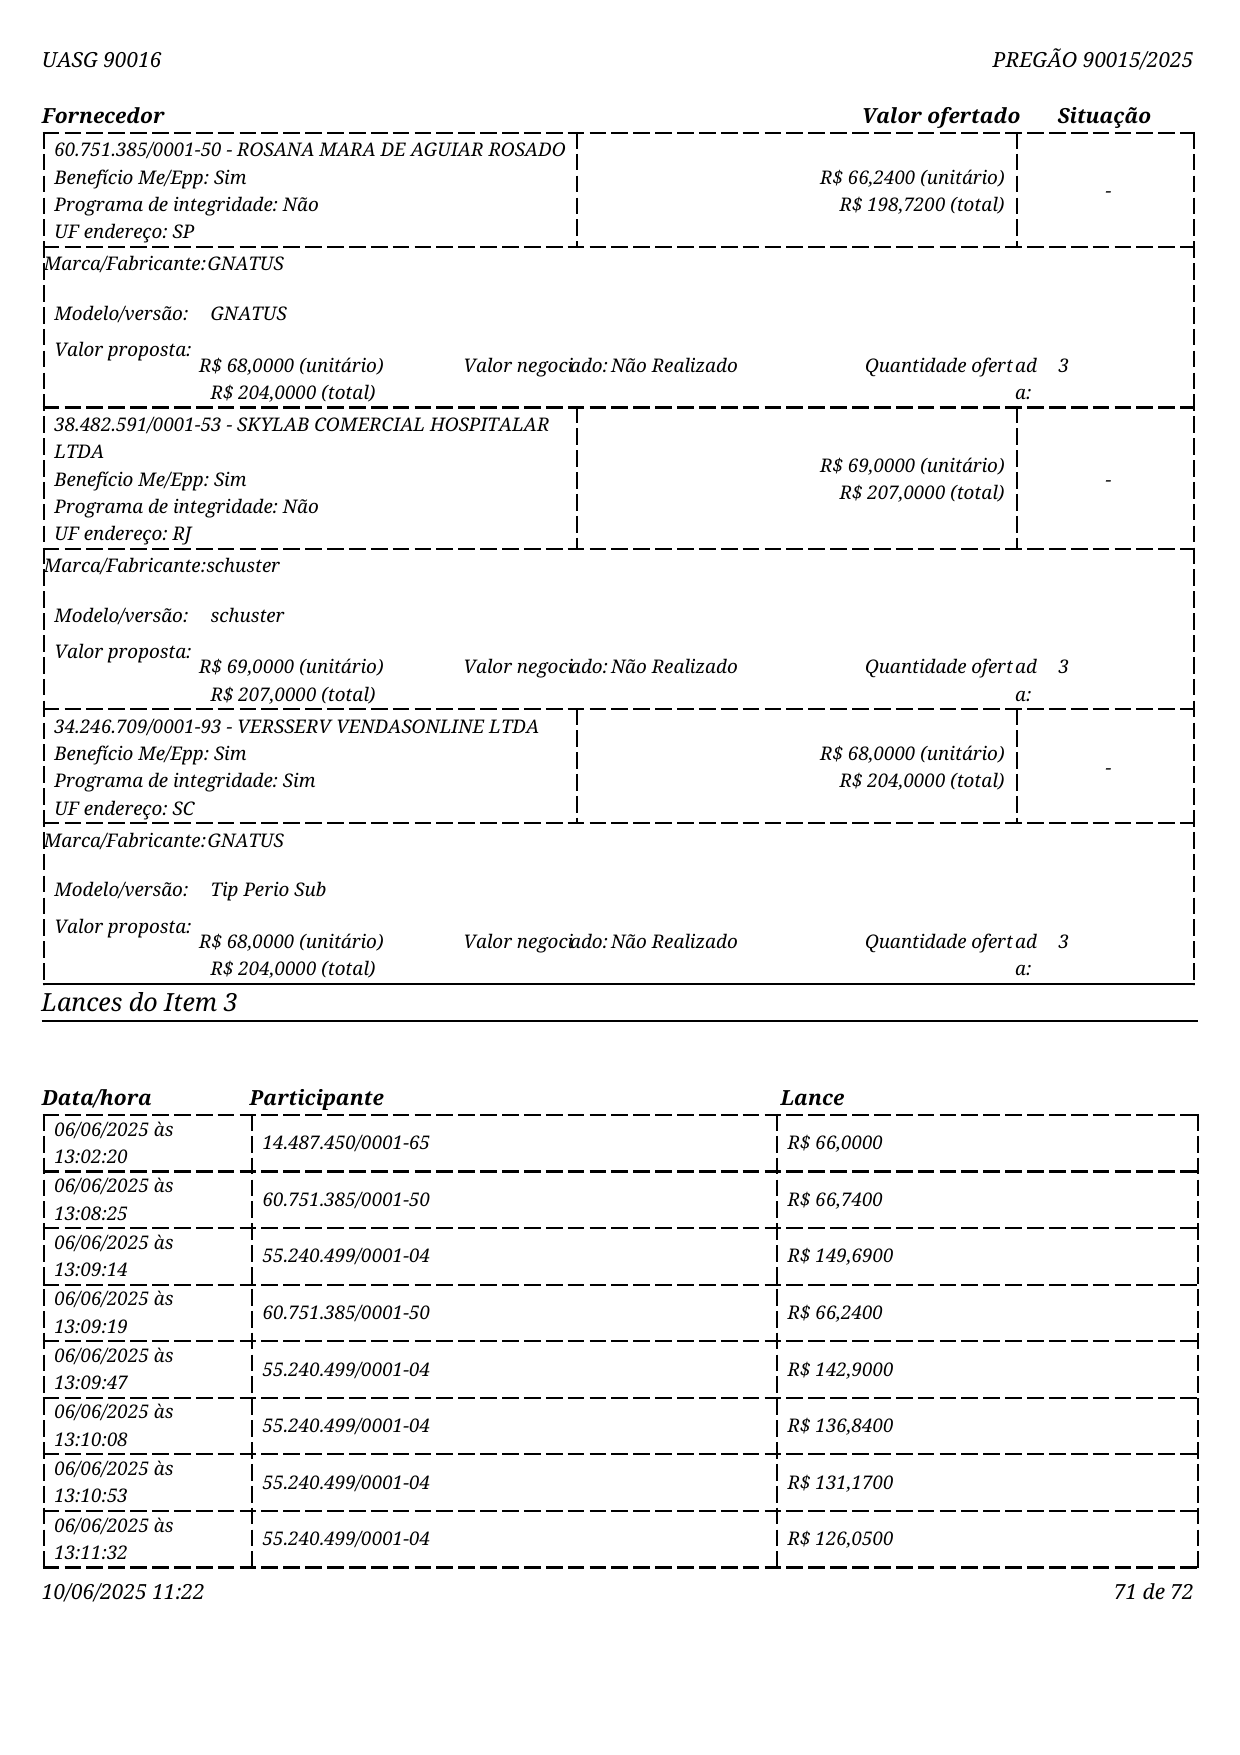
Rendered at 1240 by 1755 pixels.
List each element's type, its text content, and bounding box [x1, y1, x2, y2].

table_cell [1017, 246, 1101, 297]
table_cell R$ 68,0000 (unitário) R$ 204,0000 (total) [788, 708, 1017, 822]
table_cell [1017, 298, 1101, 347]
table_cell [788, 599, 1017, 649]
table_cell [577, 599, 787, 649]
table_cell [1101, 599, 1194, 649]
table_cell R$ 142,9000 [777, 1340, 1198, 1397]
table_cell 34.246.709/0001-93 - VERSSERV VENDASONLINE LTDA Benefício Me/Epp: Sim Programa de integridade: Sim UF endereço: SC [44, 708, 577, 822]
table_header 60.751.385/0001-50 - ROSANA MARA DE AGUIAR ROSADO Benefício Me/Epp: Sim Programa de integridade: Não UF endereço: SP [44, 132, 577, 246]
text Fornecedor Valor ofertado Situação [42, 101, 1196, 129]
table_cell 06/06/2025 às 13:11:32 [44, 1510, 252, 1566]
table_cell 3 [1048, 649, 1101, 708]
table_cell [577, 874, 787, 923]
table_cell 3 [1048, 924, 1101, 983]
table_cell [577, 246, 787, 297]
table_header - [1101, 132, 1194, 246]
table_cell [1101, 874, 1194, 923]
table_cell - [1101, 406, 1194, 548]
table_cell 06/06/2025 às 13:09:47 [44, 1340, 252, 1397]
table_cell 55.240.499/0001-04 [252, 1510, 777, 1566]
table_cell [1017, 406, 1101, 548]
table_header R$ 66,0000 [777, 1114, 1198, 1170]
table_cell R$ 66,7400 [777, 1170, 1198, 1227]
table_cell [788, 298, 1017, 347]
table_cell 55.240.499/0001-04 [252, 1453, 777, 1510]
subtitle Lances do Item 3 [41, 985, 1196, 1019]
table_cell Tip Perio Sub [199, 874, 577, 923]
table_cell R$ 131,1700 [777, 1453, 1198, 1510]
table_cell ado: Não Realizado [577, 924, 787, 983]
table_cell Modelo/versão: Valor proposta: [44, 599, 199, 708]
table_cell [1101, 246, 1194, 297]
table_cell GNATUS [199, 298, 577, 347]
table_cell [788, 548, 1017, 599]
table_cell - [1101, 708, 1194, 822]
table_cell R$ 126,0500 [777, 1510, 1198, 1566]
table_cell [1017, 599, 1101, 649]
table_cell R$ 68,0000 (unitário) Valor negoci R$ 204,0000 (total) [199, 347, 577, 406]
table_cell R$ 149,6900 [777, 1227, 1198, 1283]
table_cell R$ 69,0000 (unitário) Valor negoci R$ 207,0000 (total) [199, 649, 577, 708]
table_cell [1017, 708, 1101, 822]
table_cell 60.751.385/0001-50 [252, 1284, 777, 1340]
table_cell 55.240.499/0001-04 [252, 1340, 777, 1397]
table_header 06/06/2025 às 13:02:20 [44, 1114, 252, 1170]
table_cell Quantidade ofert [788, 924, 1017, 983]
table_header [577, 132, 787, 246]
table_cell ado: Não Realizado [577, 347, 787, 406]
table_cell [1101, 548, 1194, 599]
table_header 14.487.450/0001-65 [252, 1114, 777, 1170]
table_cell [788, 874, 1017, 923]
table_cell R$ 66,2400 [777, 1284, 1198, 1340]
table_cell [788, 822, 1017, 874]
table_cell Quantidade ofert [788, 347, 1017, 406]
table_header [1017, 132, 1101, 246]
table_cell R$ 136,8400 [777, 1397, 1198, 1453]
table_cell Modelo/versão: Valor proposta: [44, 874, 199, 983]
table_cell 3 [1048, 347, 1101, 406]
table_cell [577, 822, 787, 874]
text Data/hora Participante Lance [42, 1083, 1196, 1112]
table_cell R$ 69,0000 (unitário) R$ 207,0000 (total) [788, 406, 1017, 548]
table_cell 06/06/2025 às 13:10:08 [44, 1397, 252, 1453]
table_cell Quantidade ofert [788, 649, 1017, 708]
table_cell [577, 708, 787, 822]
table_cell [1101, 924, 1194, 983]
table_cell [577, 548, 787, 599]
table_cell Marca/Fabricante: GNATUS [44, 246, 577, 297]
table_cell [577, 298, 787, 347]
table_cell ada: [1017, 649, 1048, 708]
table_cell 06/06/2025 às 13:09:14 [44, 1227, 252, 1283]
table_cell ada: [1017, 347, 1048, 406]
table_cell ada: [1017, 924, 1048, 983]
table_cell 06/06/2025 às 13:10:53 [44, 1453, 252, 1510]
table_cell ado: Não Realizado [577, 649, 787, 708]
table_cell [1017, 874, 1101, 923]
table_cell R$ 68,0000 (unitário) Valor negoci R$ 204,0000 (total) [199, 924, 577, 983]
table_cell [1017, 548, 1101, 599]
table_cell [1101, 347, 1194, 406]
table_cell schuster [199, 599, 577, 649]
table_cell Marca/Fabricante: GNATUS [44, 822, 577, 874]
table_cell 38.482.591/0001-53 - SKYLAB COMERCIAL HOSPITALAR LTDA Benefício Me/Epp: Sim Programa de integridade: Não UF endereço: RJ [44, 406, 577, 548]
table_cell [788, 246, 1017, 297]
table_cell 06/06/2025 às 13:09:19 [44, 1284, 252, 1340]
table_cell [1017, 822, 1101, 874]
table_cell 55.240.499/0001-04 [252, 1397, 777, 1453]
table_cell 06/06/2025 às 13:08:25 [44, 1170, 252, 1227]
table_cell Marca/Fabricante: schuster [44, 548, 577, 599]
table_header R$ 66,2400 (unitário) R$ 198,7200 (total) [788, 132, 1017, 246]
table_cell [1101, 822, 1194, 874]
table_cell Modelo/versão: Valor proposta: [44, 298, 199, 406]
table_cell [577, 406, 787, 548]
table_cell [1101, 649, 1194, 708]
table_cell 60.751.385/0001-50 [252, 1170, 777, 1227]
table_cell 55.240.499/0001-04 [252, 1227, 777, 1283]
table_cell [1101, 298, 1194, 347]
